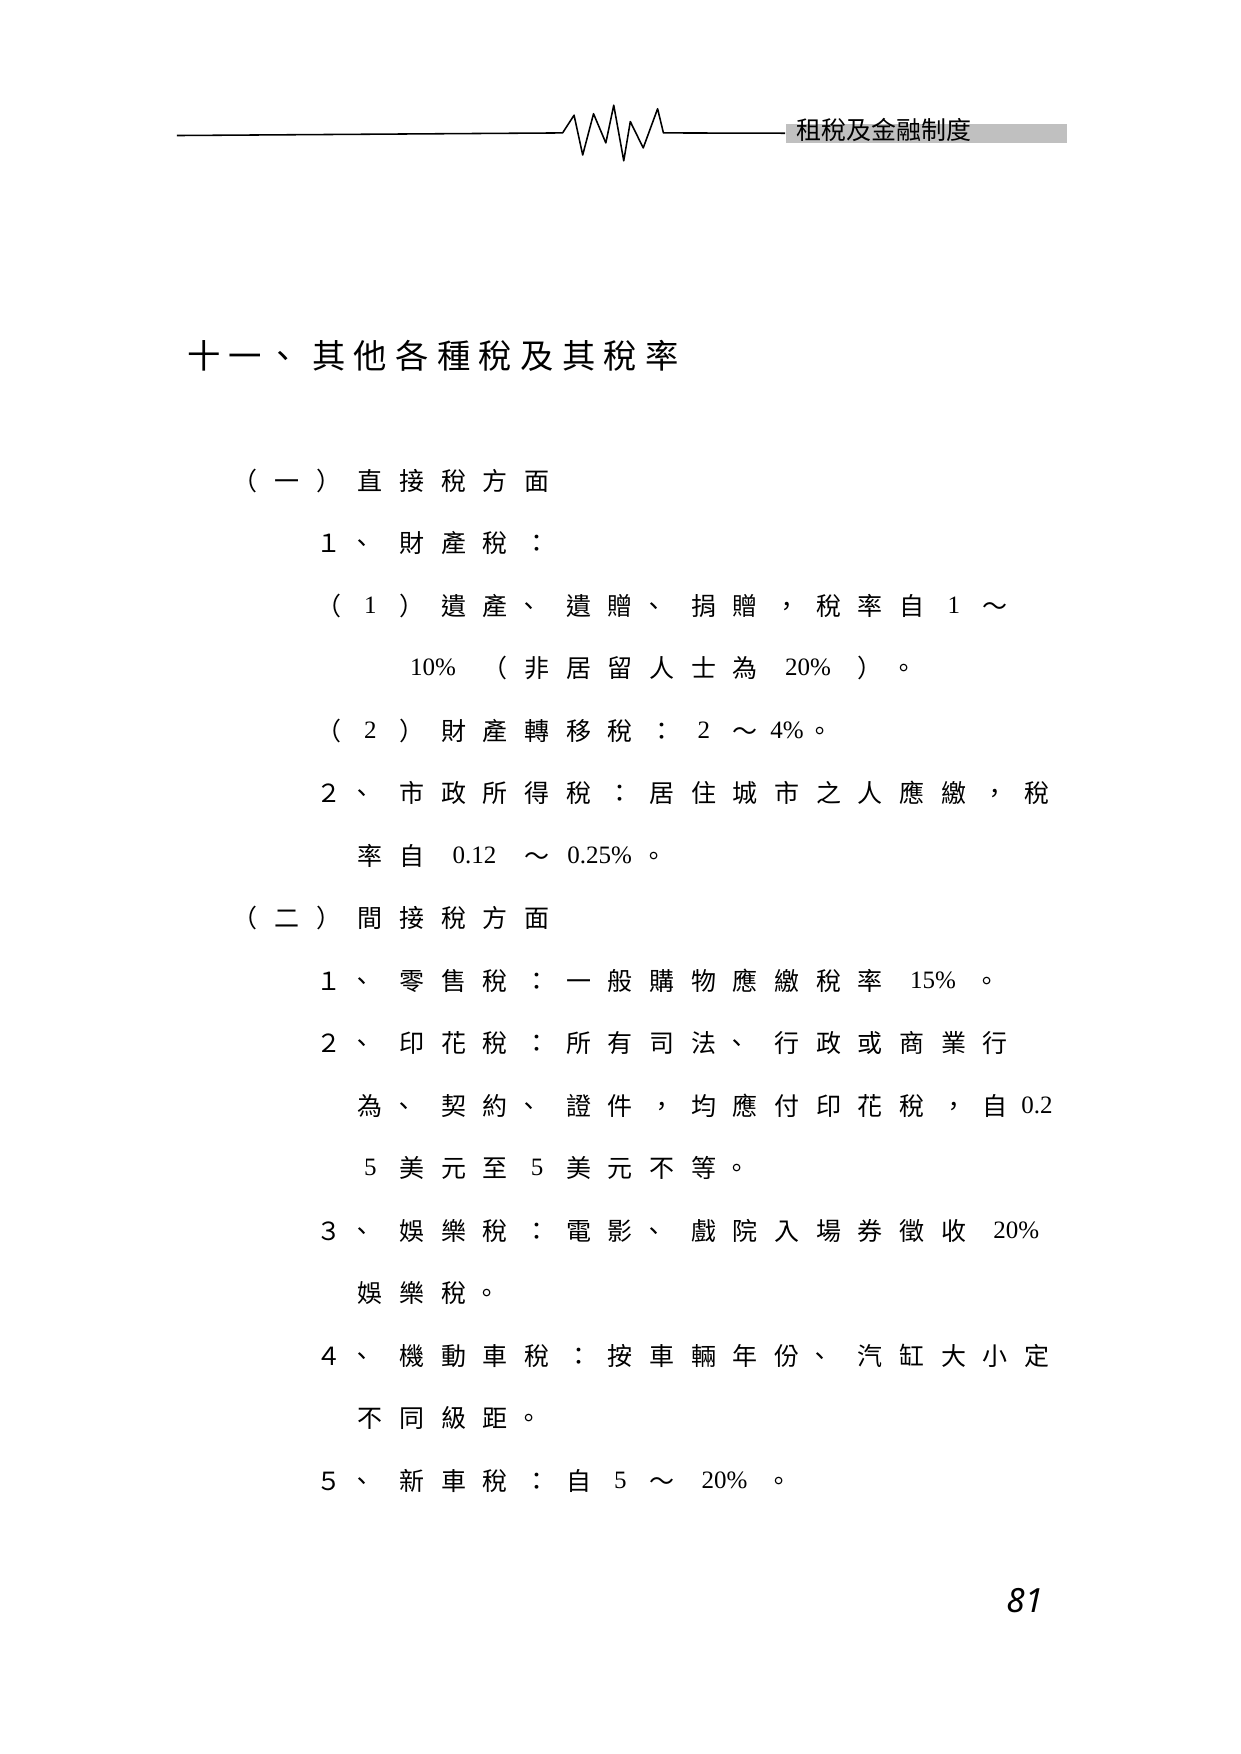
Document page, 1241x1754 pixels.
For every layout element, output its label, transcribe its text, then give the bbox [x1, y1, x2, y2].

text ３、娛樂稅：電影、戲院入場券徵收20%娛樂稅。 [281, 1188, 1058, 1313]
text １、財產稅： [281, 500, 1058, 563]
text ５、新車稅：自5～20%。 [281, 1438, 1058, 1500]
text （2）財產轉移稅：2～4%。 [306, 688, 1058, 750]
text 十一、其他各種稅及其稅率 [183, 313, 1058, 375]
text （一）直接稅方面 [207, 438, 1058, 500]
text （1）遺產、遺贈、捐贈，稅率自1～10%（非居留人士為20%）。 [306, 563, 1058, 688]
text ２、印花稅：所有司法、行政或商業行為、契約、證件，均應付印花稅，自0.25美元至5美元不等。 [281, 1000, 1058, 1188]
text （二）間接稅方面 [207, 875, 1058, 938]
text ２、市政所得稅：居住城市之人應繳，稅率自0.12～0.25%。 [281, 750, 1058, 875]
text ４、機動車稅：按車輛年份、汽缸大小定不同級距。 [281, 1313, 1058, 1438]
text １、零售稅：一般購物應繳稅率15%。 [281, 938, 1058, 1000]
